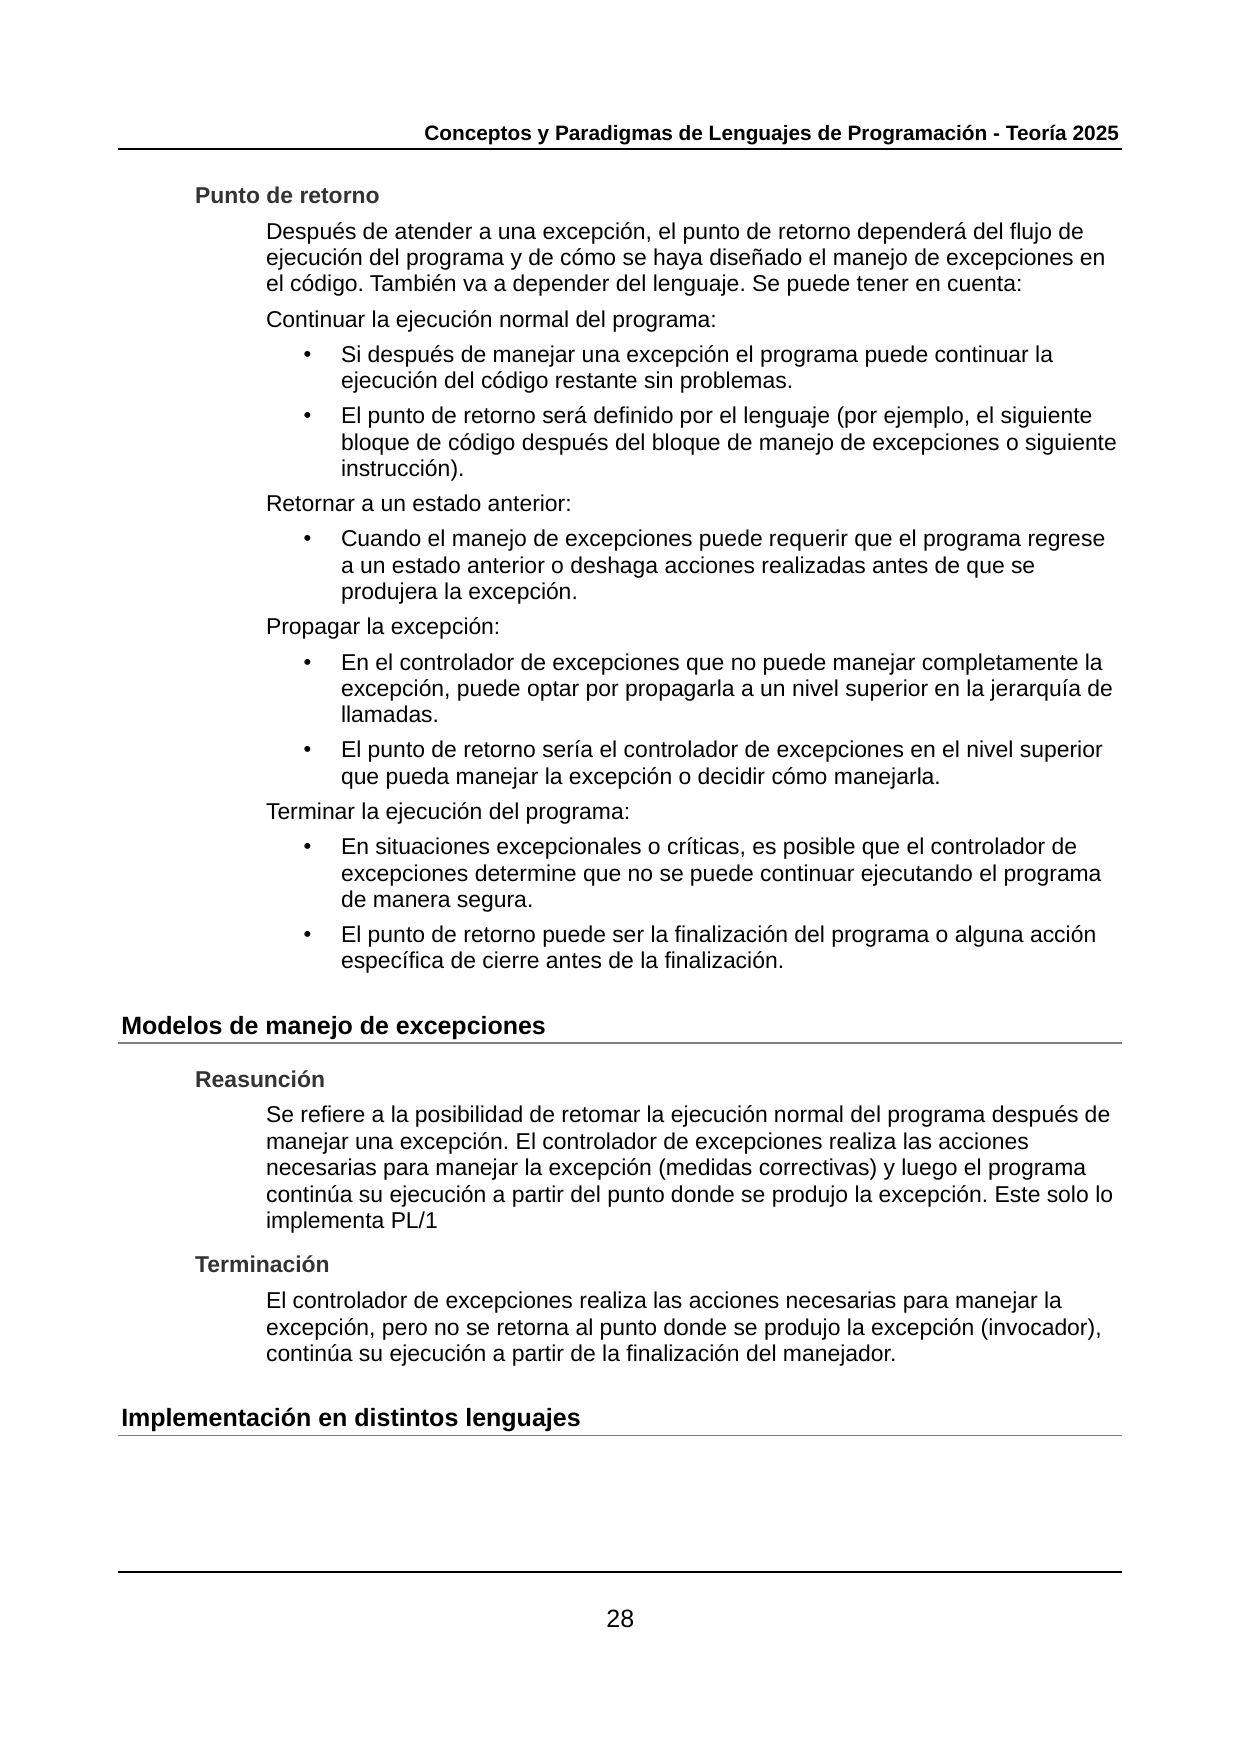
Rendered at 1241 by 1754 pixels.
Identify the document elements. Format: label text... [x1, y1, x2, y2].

list En el controlador de excepciones que no puede manejar completamente la excepción, puede optar por propagarla a un nivel superior en la jerarquía de llamadas. [303, 648, 1122, 728]
text El controlador de excepciones realiza las acciones necesarias para manejar la excepción, pero no se retorna al punto donde se produjo la excepción (invocador), continúa su ejecución a partir de la finalización del manejador. [266, 1287, 1122, 1366]
list El punto de retorno puede ser la finalización del programa o alguna acción específica de cierre antes de la finalización. [303, 921, 1122, 974]
text Propagar la excepción: [266, 613, 1122, 640]
list Cuando el manejo de excepciones puede requerir que el programa regrese a un estado anterior o deshaga acciones realizadas antes de que se produjera la excepción. [303, 525, 1122, 604]
list El punto de retorno será definido por el lenguaje (por ejemplo, el siguiente bloque de código después del bloque de manejo de excepciones o siguiente instrucción). [303, 402, 1122, 481]
subtitle Punto de retorno [192, 179, 1122, 211]
list El punto de retorno sería el controlador de excepciones en el nivel superior que pueda manejar la excepción o decidir cómo manejarla. [303, 736, 1122, 789]
subtitle Reasunción [192, 1063, 1122, 1095]
subtitle Terminación [192, 1248, 1122, 1281]
text Después de atender a una excepción, el punto de retorno dependerá del flujo de ejecución del programa y de cómo se haya diseñado el manejo de excepciones en el código. También va a depender del lenguaje. Se puede tener en cuenta: [266, 218, 1122, 297]
subtitle Modelos de manejo de excepciones [118, 1008, 1122, 1042]
text Se refiere a la posibilidad de retomar la ejecución normal del programa después de manejar una excepción. El controlador de excepciones realiza las acciones necesarias para manejar la excepción (medidas correctivas) y luego el programa continúa su ejecución a partir del punto donde se produjo la excepción. Este solo lo implementa PL/1 [266, 1101, 1122, 1233]
list En situaciones excepcionales o críticas, es posible que el controlador de excepciones determine que no se puede continuar ejecutando el programa de manera segura. [303, 833, 1122, 912]
text Continuar la ejecución normal del programa: [266, 306, 1122, 332]
text Retornar a un estado anterior: [266, 490, 1122, 517]
list Si después de manejar una excepción el programa puede continuar la ejecución del código restante sin problemas. [303, 341, 1122, 393]
text Terminar la ejecución del programa: [266, 798, 1122, 824]
subtitle Implementación en distintos lenguajes [118, 1400, 1122, 1435]
